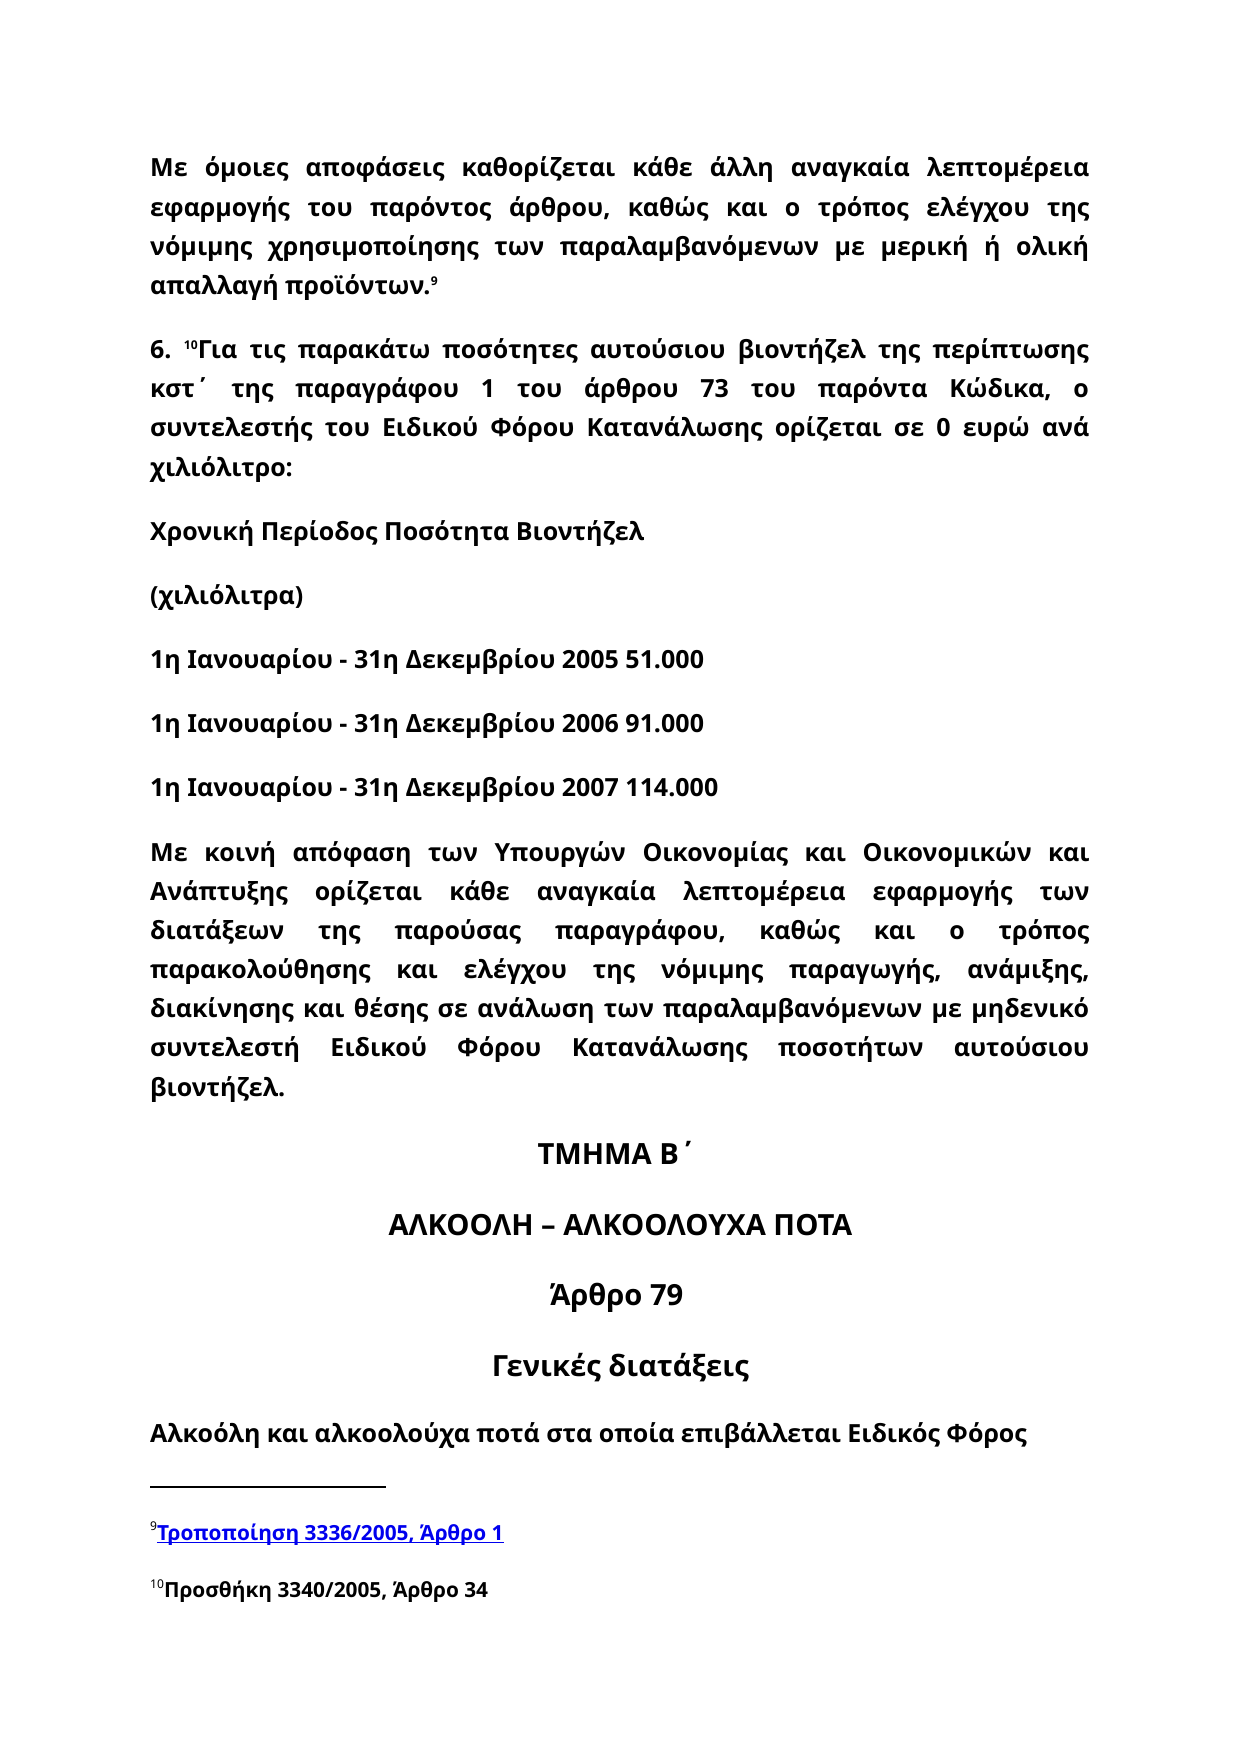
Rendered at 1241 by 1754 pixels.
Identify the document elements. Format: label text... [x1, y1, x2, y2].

text (χιλιόλιτρα) [150, 577, 1090, 612]
subtitle ΤΜΗΜΑ Β΄ [150, 1133, 1090, 1173]
text Με όμοιες αποφάσεις καθορίζεται κάθε άλλη αναγκαία λεπτομέρεια εφαρμογής του παρόντος άρθρου, καθώς και ο τρόπος ελέγχου της νόμιμης χρησιμοποίησης των παραλαμβανόμενων με μερική ή ολική απαλλαγή προϊόντων. [150, 150, 1090, 302]
text Προσθήκη 3340/2005, Άρθρο 34 [150, 1576, 1090, 1604]
text Χρονική Περίοδος Ποσότητα Βιοντήζελ [150, 513, 1090, 547]
text Με κοινή απόφαση των Υπουργών Οικονομίας και Οικονομικών και Ανάπτυξης ορίζεται κάθε αναγκαία λεπτομέρεια εφαρμογής των διατάξεων της παρούσας παραγράφου, καθώς και ο τρόπος παρακολούθησης και ελέγχου της νόμιμης παραγωγής, ανάμιξης, διακίνησης και θέσης σε ανάλωση των παραλαμβανόμενων με μηδενικό συντελεστή Ειδικού Φόρου Κατανάλωσης ποσοτήτων αυτούσιου βιοντήζελ. [150, 834, 1090, 1103]
subtitle ΑΛΚΟΟΛΗ – ΑΛΚΟΟΛΟΥΧΑ ΠΟΤΑ [150, 1204, 1090, 1244]
text Τροποποίηση 3336/2005, Άρθρο 1 [150, 1518, 1090, 1546]
text 1η Ιανουαρίου - 31η Δεκεμβρίου 2005 51.000 [150, 642, 1090, 676]
text 1η Ιανουαρίου - 31η Δεκεμβρίου 2006 91.000 [150, 706, 1090, 740]
text Αλκοόλη και αλκοολούχα ποτά στα οποία επιβάλλεται Ειδικός Φόρος [150, 1416, 1090, 1450]
subtitle Άρθρο 79 [150, 1274, 1090, 1314]
text 6. Για τις παρακάτω ποσότητες αυτούσιου βιοντήζελ της περίπτωσης κστ΄ της παραγράφου 1 του άρθρου 73 του παρόντα Κώδικα, ο συντελεστής του Ειδικού Φόρου Κατανάλωσης ορίζεται σε 0 ευρώ ανά χιλιόλιτρο: [150, 332, 1090, 483]
text 1η Ιανουαρίου - 31η Δεκεμβρίου 2007 114.000 [150, 770, 1090, 804]
subtitle Γενικές διατάξεις [150, 1345, 1090, 1385]
